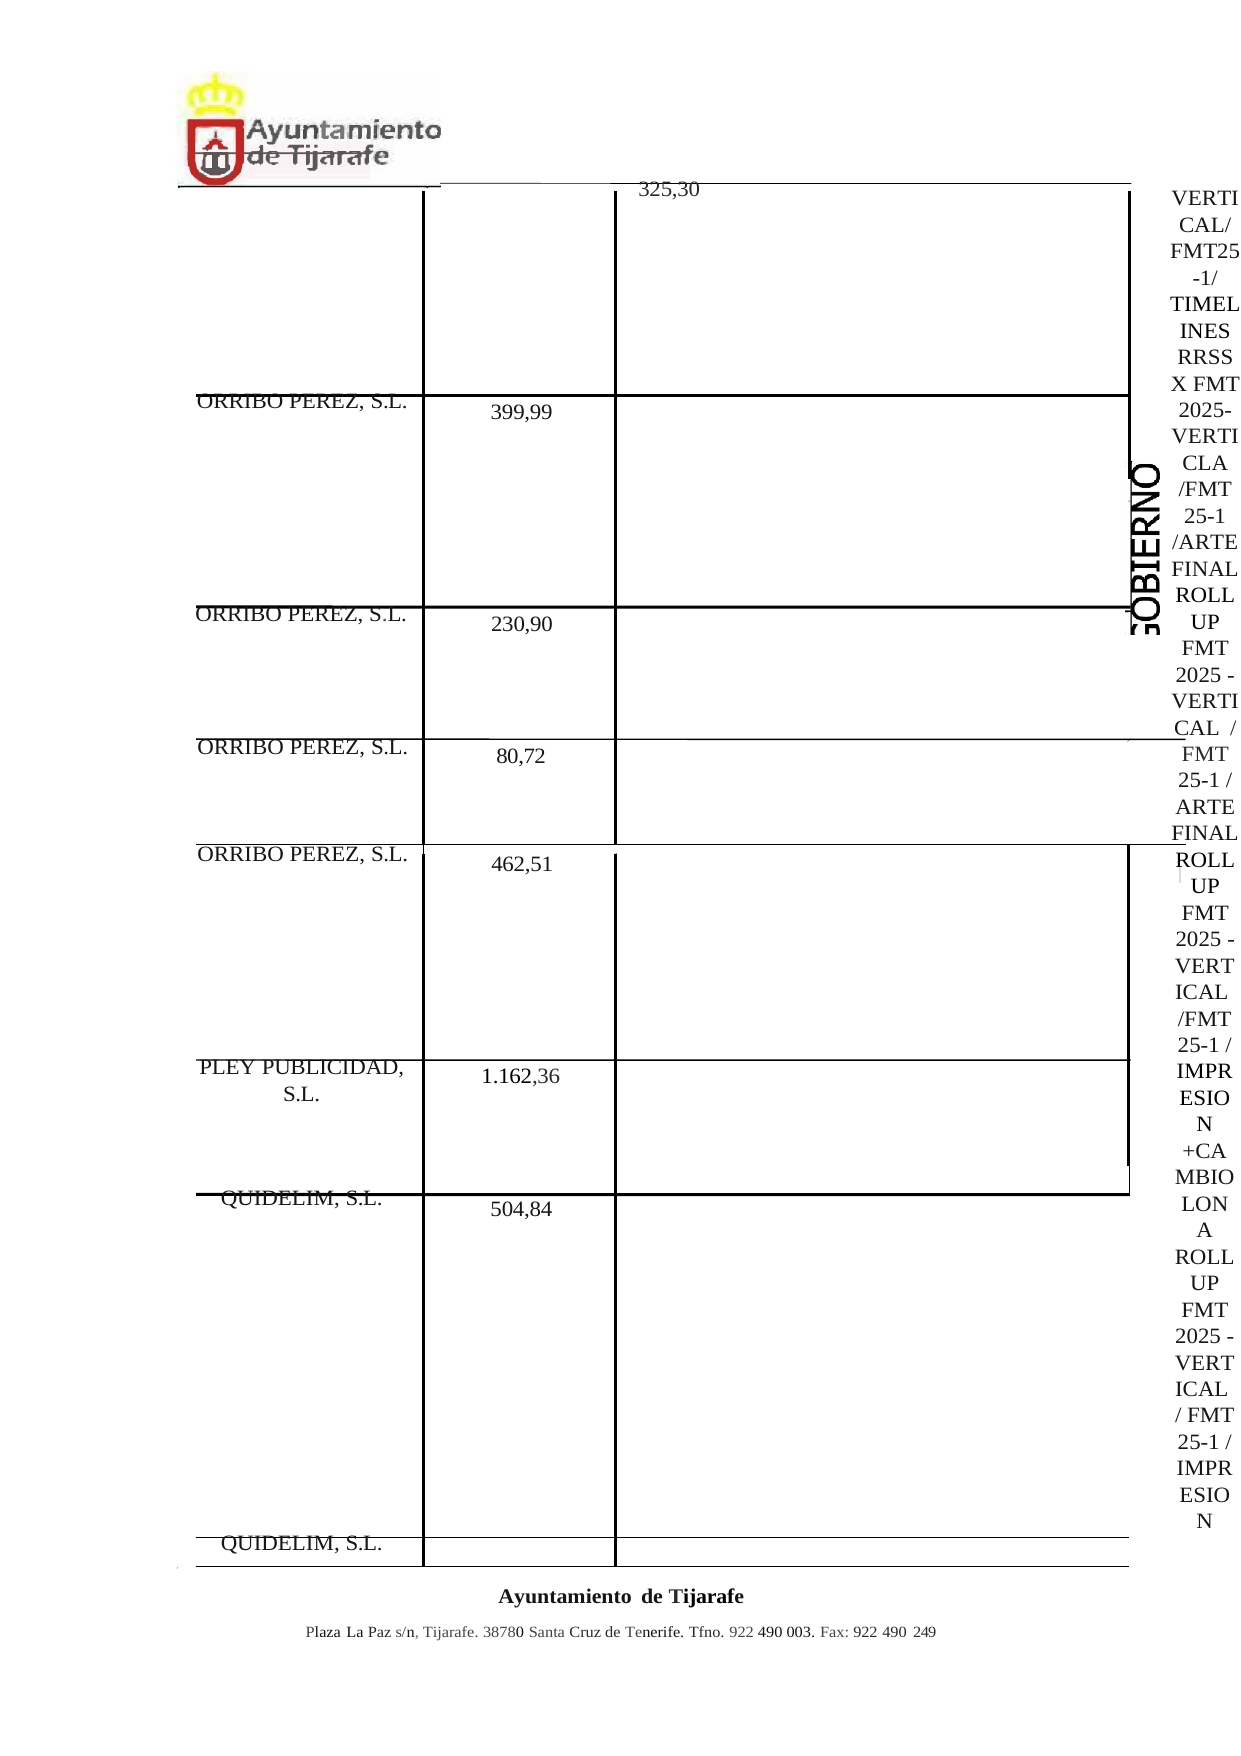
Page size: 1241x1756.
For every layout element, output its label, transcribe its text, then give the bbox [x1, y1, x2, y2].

text 504,84 [490, 1197, 566, 1221]
text 230,90 [491, 611, 566, 636]
text 325,30 [638, 184, 1118, 201]
text QUIDELIM, S.L. [194, 1530, 409, 1556]
text PLEY PUBLICIDAD, S.L. [194, 1054, 409, 1106]
text 462,51 [491, 851, 566, 877]
text VERTICAL /FMT 25-1 / IMPRESION +CAMBIO LONA ROLL UP FMT 2025 - VERTICAL / FMT 25-1 / IMPRESION [1174, 953, 1235, 1533]
text 80,72 [496, 743, 566, 768]
text ORRIBO PEREZ, S.L. [194, 388, 410, 413]
text 399,99 [490, 399, 566, 424]
text 1.162,36 [481, 1063, 566, 1089]
text [638, 176, 1118, 183]
text ORRIBO PEREZ, S.L. [194, 734, 411, 759]
text QUIDELIM, S.L. [194, 1185, 409, 1211]
text ORRIBO PEREZ, S.L. [193, 601, 409, 626]
text VERTICAL/FMT25-1/ TIMELINES RRSS X FMT 2025- VERTICLA /FMT 25-1 /ARTE FINAL ROLL UP FMT 2025 - VERTICAL /FMT 25-1 / ARTE FINAL ROLL UP FMT 2025 - [1169, 185, 1240, 951]
text ORRIBO PEREZ, S.L. [194, 841, 411, 866]
